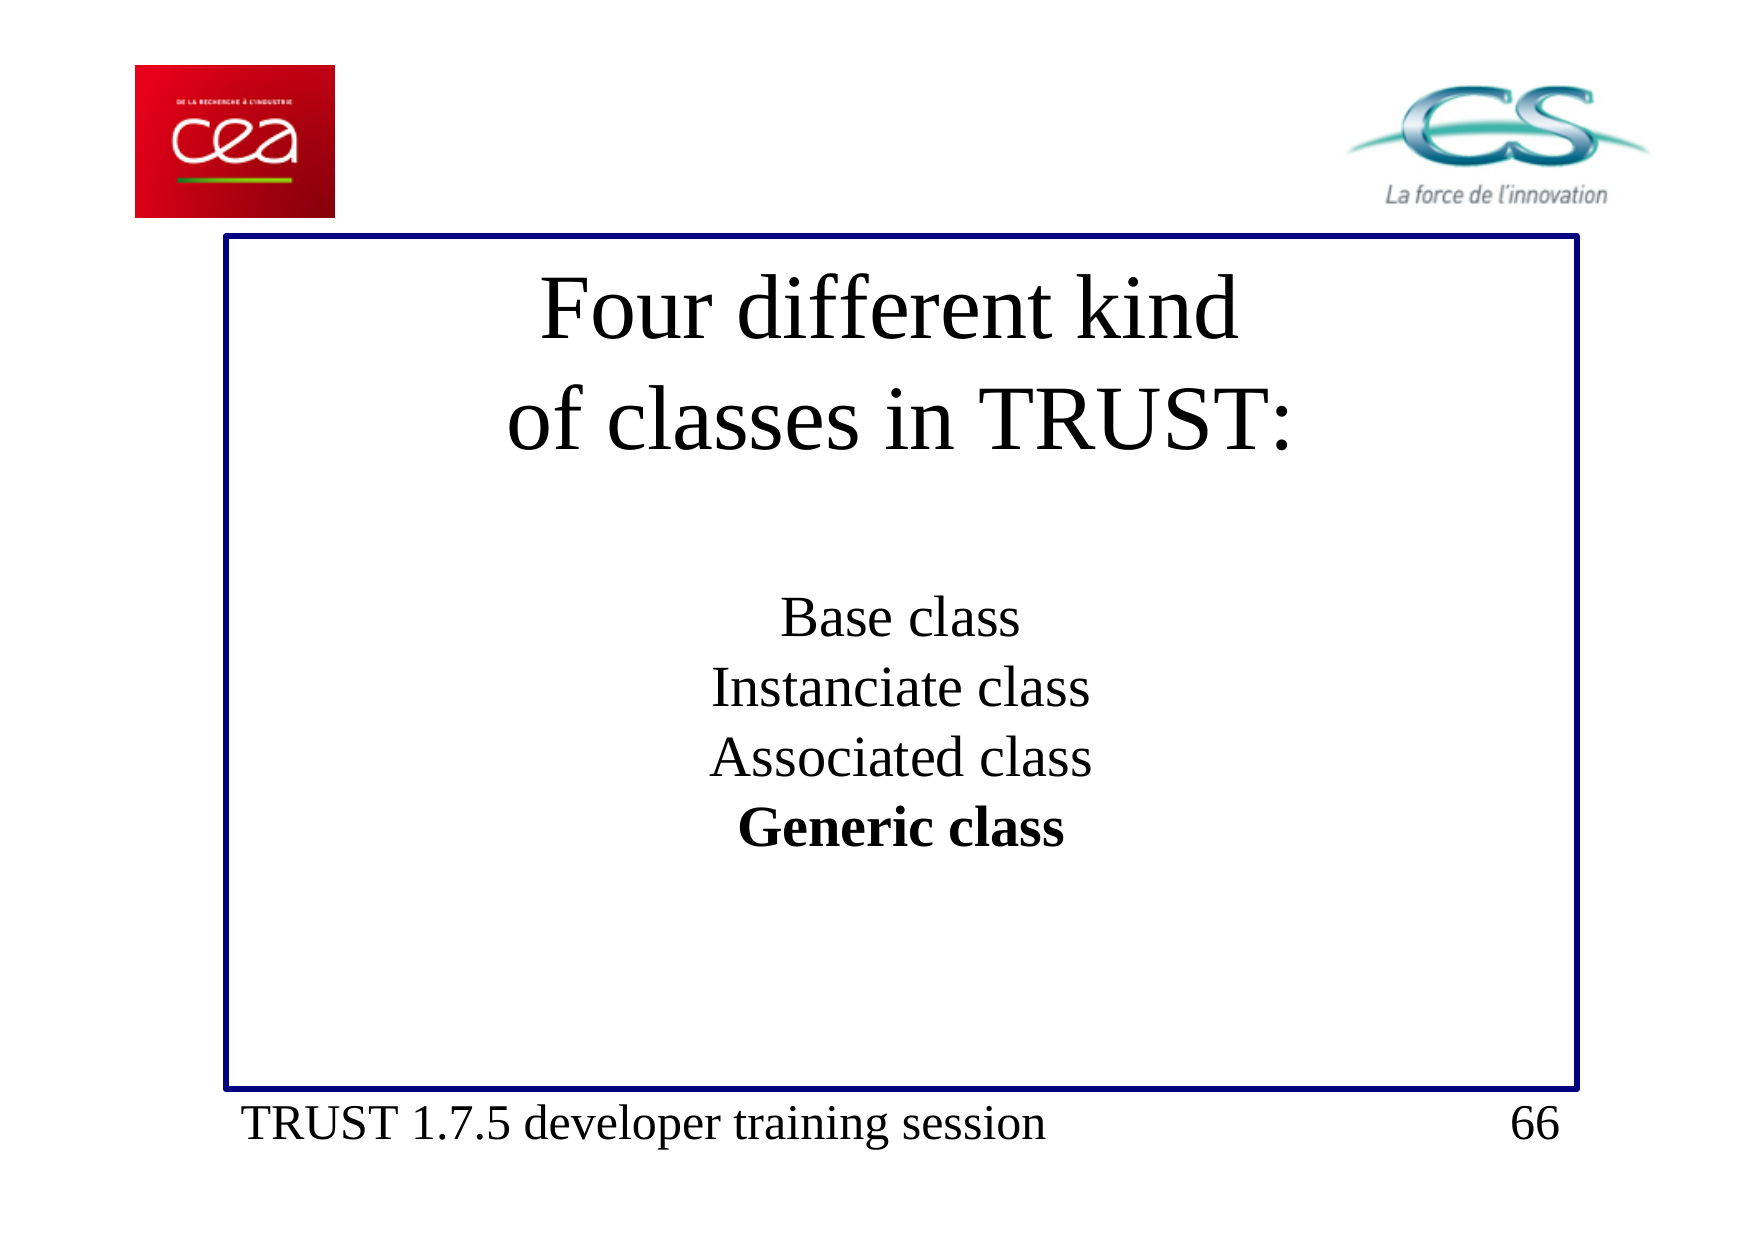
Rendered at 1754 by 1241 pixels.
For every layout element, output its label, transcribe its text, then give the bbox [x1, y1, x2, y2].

picture [1340, 73, 1662, 218]
title Four different kind of classes in TRUST: Base class Instanciate class Associated class Generic class [225, 236, 1577, 1090]
picture [135, 65, 335, 218]
